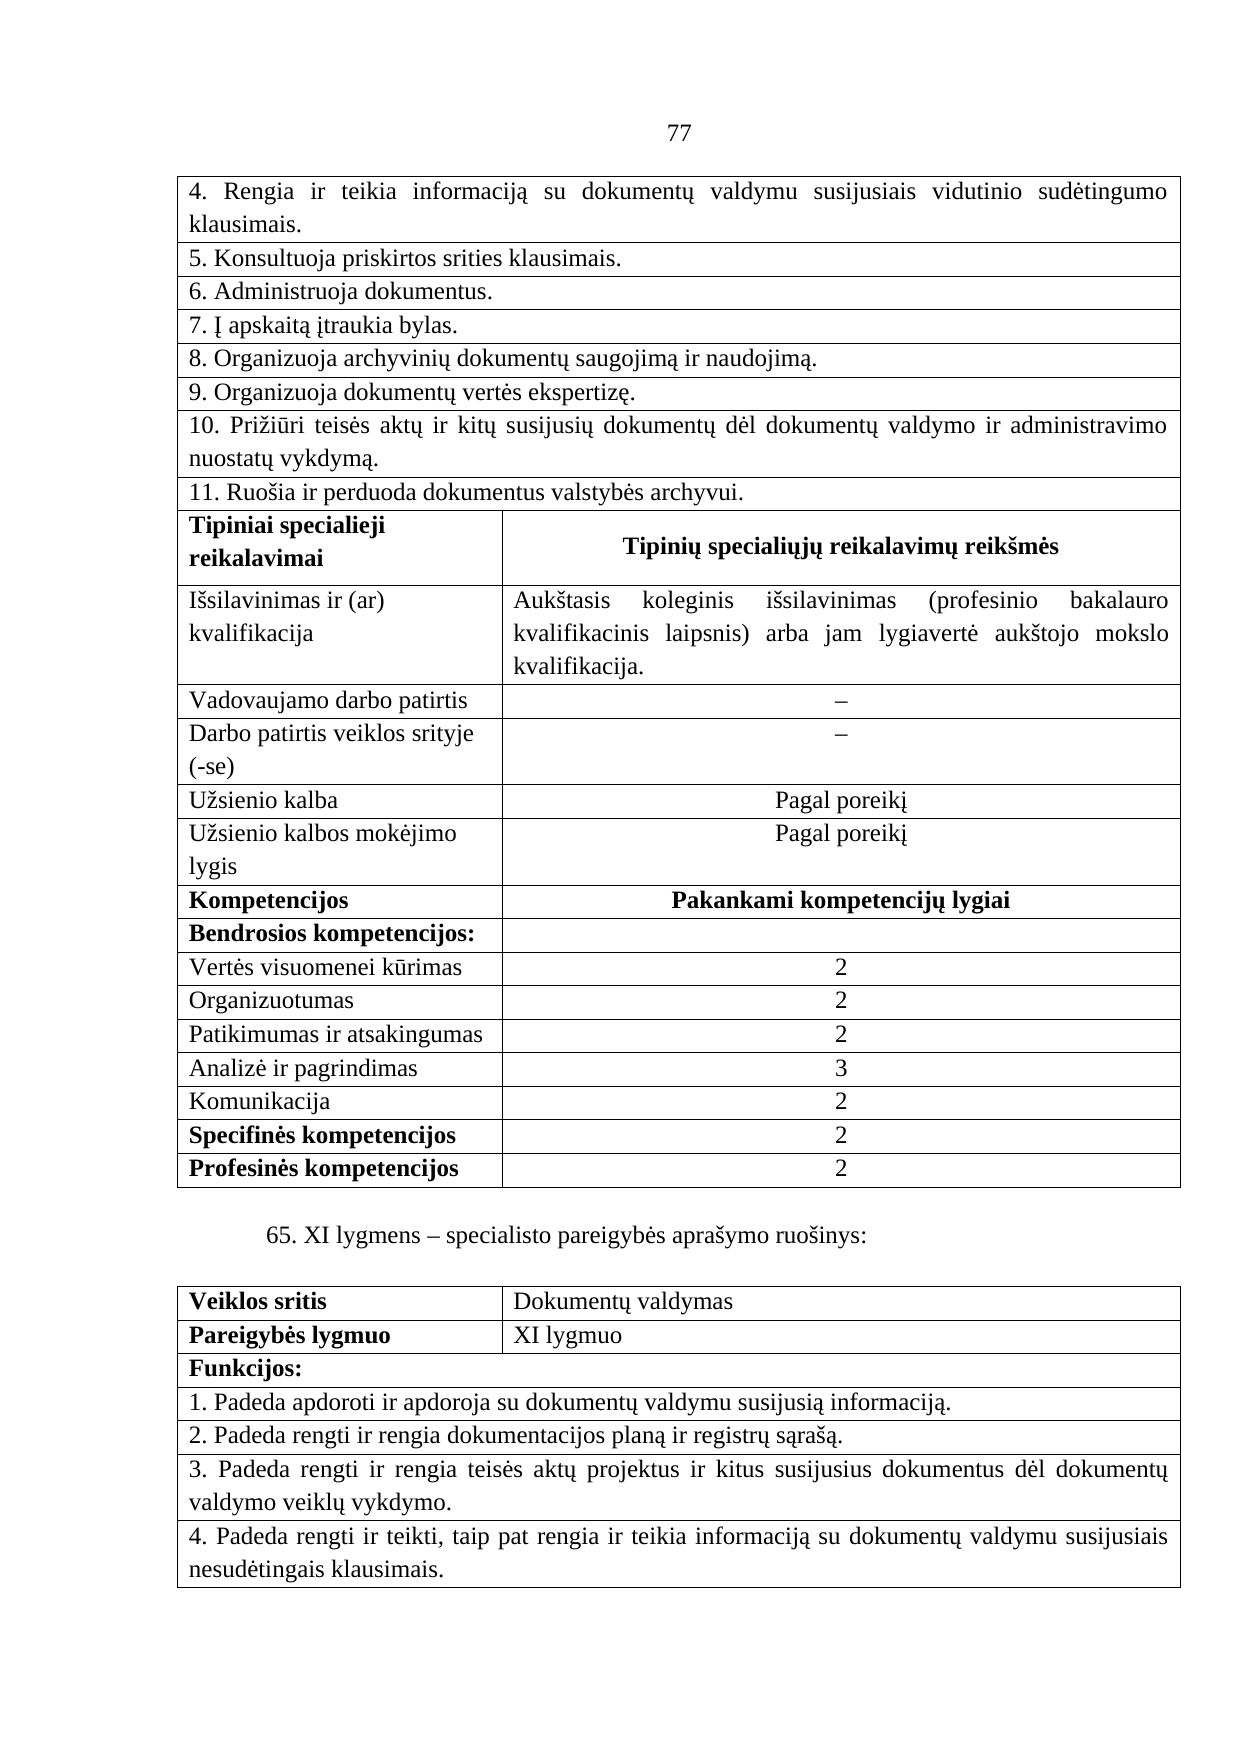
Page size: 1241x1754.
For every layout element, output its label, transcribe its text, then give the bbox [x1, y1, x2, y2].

table_header Dokumentų valdymas [503, 1287, 1180, 1319]
table_cell Pakankami kompetencijų lygiai [503, 886, 1180, 918]
table_cell Kompetencijos [178, 886, 502, 918]
table_cell 2 [503, 1154, 1180, 1186]
table_cell 7. Į apskaitą įtraukia bylas. [178, 310, 1180, 343]
table_cell – [503, 719, 1180, 784]
table_cell 11. Ruošia ir perduoda dokumentus valstybės archyvui. [178, 478, 1180, 510]
table_cell – [503, 685, 1180, 718]
table_cell Aukštasis koleginis išsilavinimas (profesinio bakalauro kvalifikacinis laipsnis) arba jam lygiavertė aukštojo mokslo kvalifikacija. [503, 586, 1180, 684]
table_cell 2 [503, 1020, 1180, 1052]
table_cell Specifinės kompetencijos [178, 1120, 502, 1153]
table_cell 1. Padeda apdoroti ir apdoroja su dokumentų valdymu susijusią informaciją. [178, 1388, 1180, 1420]
table_cell XI lygmuo [503, 1321, 1180, 1353]
table_cell 8. Organizuoja archyvinių dokumentų saugojimą ir naudojimą. [178, 344, 1180, 376]
table_cell Analizė ir pagrindimas [178, 1053, 502, 1086]
table_cell 3 [503, 1053, 1180, 1086]
table_cell 5. Konsultuoja priskirtos srities klausimais. [178, 243, 1180, 276]
table_cell 2 [503, 1120, 1180, 1153]
table_cell 9. Organizuoja dokumentų vertės ekspertizę. [178, 378, 1180, 410]
table_cell Bendrosios kompetencijos: [178, 919, 502, 952]
table_cell 6. Administruoja dokumentus. [178, 277, 1180, 309]
table_cell Profesinės kompetencijos [178, 1154, 502, 1186]
table_cell Funkcijos: [178, 1354, 1180, 1387]
table_cell Vertės visuomenei kūrimas [178, 953, 502, 985]
table_cell Vadovaujamo darbo patirtis [178, 685, 502, 718]
table_cell Pareigybės lygmuo [178, 1321, 502, 1353]
table_cell 2 [503, 953, 1180, 985]
table_cell [503, 919, 1180, 952]
table_cell Išsilavinimas ir (ar) kvalifikacija [178, 586, 502, 684]
table_cell Užsienio kalba [178, 785, 502, 818]
table_cell Tipiniai specialieji reikalavimai [178, 511, 502, 585]
text 65. XI lygmens – specialisto pareigybės aprašymo ruošinys: [177, 1220, 1181, 1249]
table_cell Organizuotumas [178, 986, 502, 1019]
table_cell Pagal poreikį [503, 785, 1180, 818]
table_cell Užsienio kalbos mokėjimo lygis [178, 819, 502, 884]
table_cell Patikimumas ir atsakingumas [178, 1020, 502, 1052]
table_cell 4. Rengia ir teikia informaciją su dokumentų valdymu susijusiais vidutinio sudėtingumo klausimais. [178, 177, 1180, 242]
table_cell 2 [503, 1087, 1180, 1119]
table_cell 10. Prižiūri teisės aktų ir kitų susijusių dokumentų dėl dokumentų valdymo ir administravimo nuostatų vykdymą. [178, 411, 1180, 476]
table_cell 2 [503, 986, 1180, 1019]
table_cell 4. Padeda rengti ir teikti, taip pat rengia ir teikia informaciją su dokumentų valdymu susijusiais nesudėtingais klausimais. [178, 1521, 1180, 1587]
table_cell Tipinių specialiųjų reikalavimų reikšmės [503, 511, 1180, 585]
table_cell Pagal poreikį [503, 819, 1180, 884]
table_cell Komunikacija [178, 1087, 502, 1119]
table_cell 2. Padeda rengti ir rengia dokumentacijos planą ir registrų sąrašą. [178, 1421, 1180, 1454]
table_cell Darbo patirtis veiklos srityje (-se) [178, 719, 502, 784]
table_cell 3. Padeda rengti ir rengia teisės aktų projektus ir kitus susijusius dokumentus dėl dokumentų valdymo veiklų vykdymo. [178, 1455, 1180, 1520]
table_header Veiklos sritis [178, 1287, 502, 1319]
